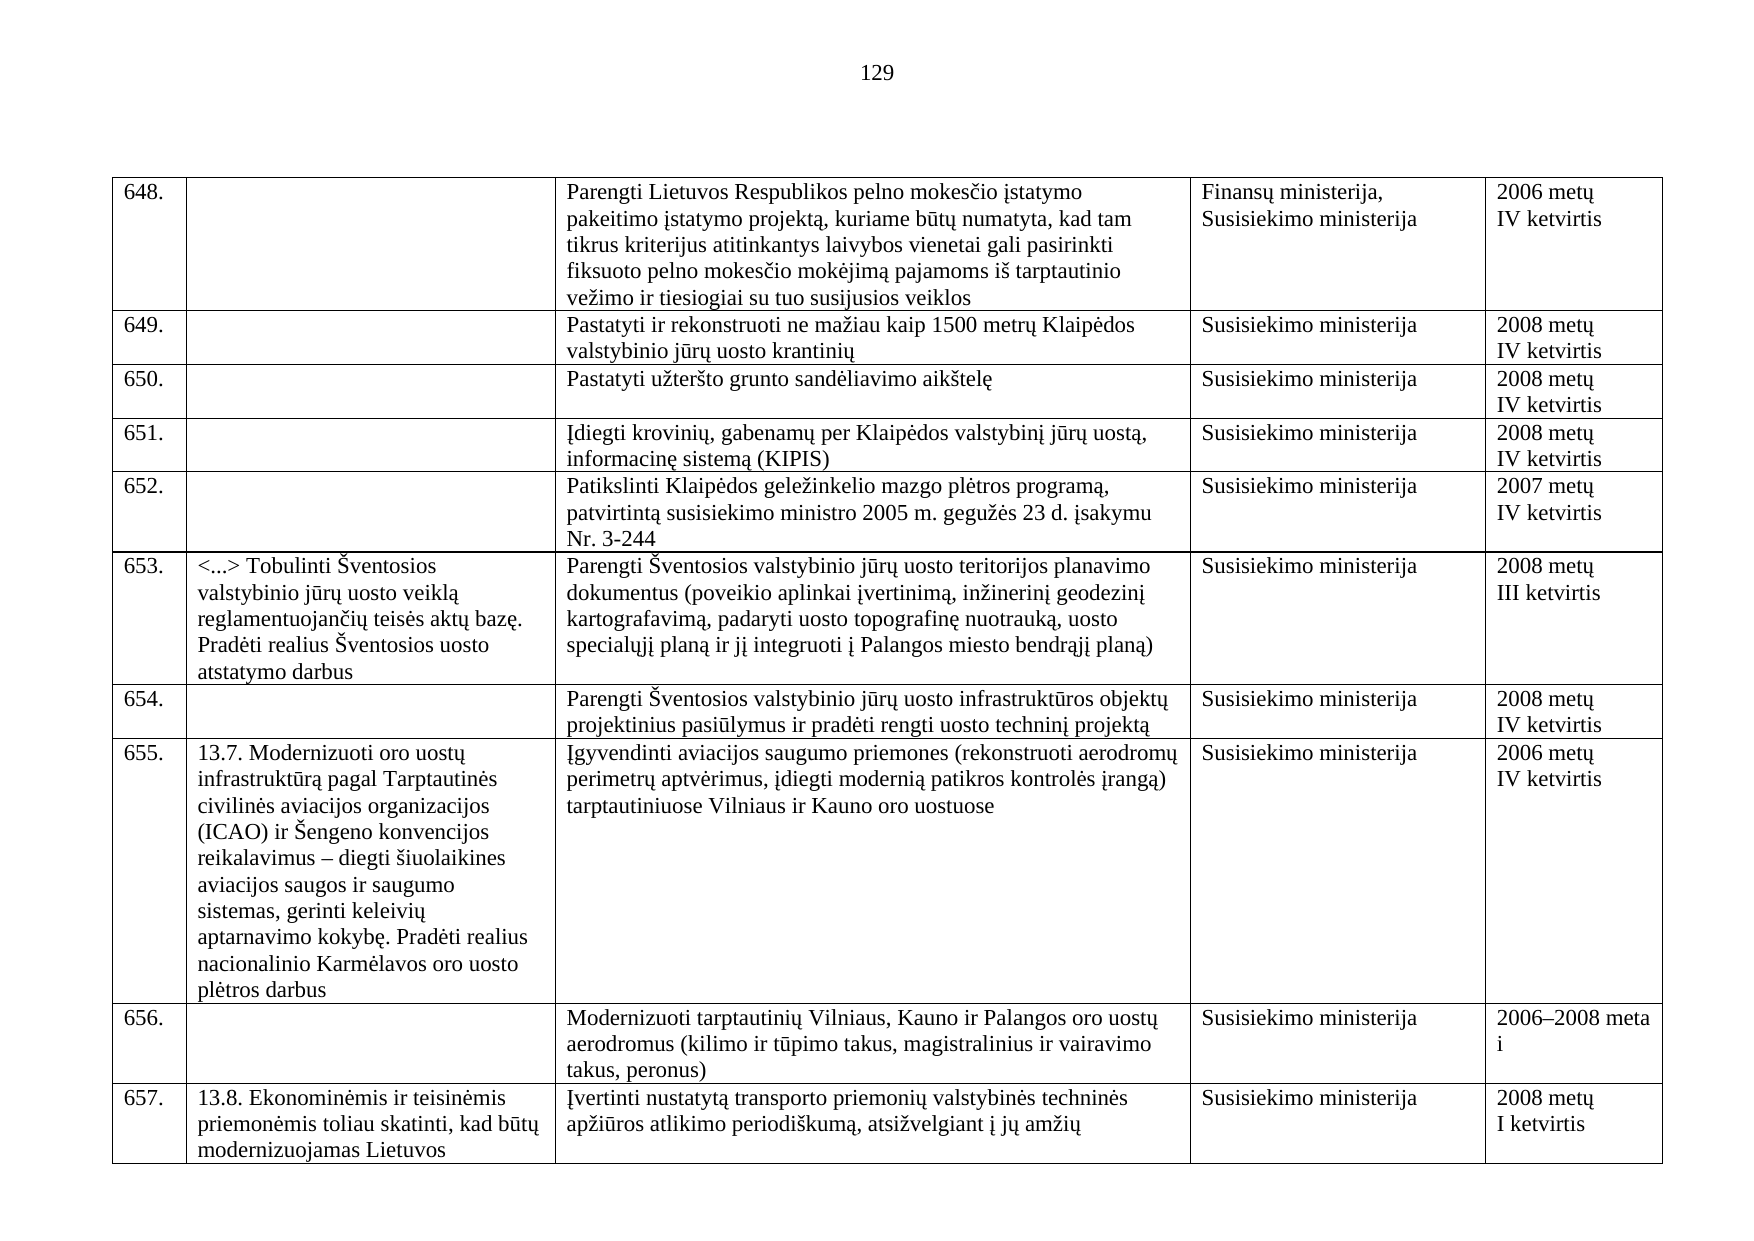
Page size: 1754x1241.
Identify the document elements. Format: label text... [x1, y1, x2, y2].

table_cell 2008 metų IV ketvirtis [1486, 685, 1662, 738]
table_cell Finansų ministerija, Susisiekimo ministerija [1191, 178, 1485, 310]
table_cell [187, 365, 555, 417]
table_cell <...> Tobulinti Šventosios valstybinio jūrų uosto veiklą reglamentuojančių teisės aktų bazę. Pradėti realius Šventosios uosto atstatymo darbus [187, 553, 555, 684]
table_cell Modernizuoti tarptautinių Vilniaus, Kauno ir Palangos oro uostų aerodromus (kilimo ir tūpimo takus, magistralinius ir vairavimo takus, peronus) [556, 1004, 1190, 1083]
table_cell Parengti Lietuvos Respublikos pelno mokesčio įstatymo pakeitimo įstatymo projektą, kuriame būtų numatyta, kad tam tikrus kriterijus atitinkantys laivybos vienetai gali pasirinkti fiksuoto pelno mokesčio mokėjimą pajamoms iš tarptautinio vežimo ir tiesiogiai su tuo susijusios veiklos [556, 178, 1190, 310]
table_cell [187, 178, 555, 310]
table_cell [187, 685, 555, 738]
table_cell Įvertinti nustatytą transporto priemonių valstybinės techninės apžiūros atlikimo periodiškumą, atsižvelgiant į jų amžių [556, 1084, 1190, 1163]
table_cell Pastatyti ir rekonstruoti ne mažiau kaip 1500 metrų Klaipėdos valstybinio jūrų uosto krantinių [556, 311, 1190, 364]
table_cell Susisiekimo ministerija [1191, 1004, 1485, 1083]
table_cell 651. [113, 419, 186, 471]
table_cell 653. [113, 553, 186, 684]
table_cell Įdiegti krovinių, gabenamų per Klaipėdos valstybinį jūrų uostą, informacinę sistemą (KIPIS) [556, 419, 1190, 471]
table_cell [187, 419, 555, 471]
table_cell Susisiekimo ministerija [1191, 311, 1485, 364]
table_cell Susisiekimo ministerija [1191, 685, 1485, 738]
table_cell [187, 472, 555, 551]
table_cell 13.8. Ekonominėmis ir teisinėmis priemonėmis toliau skatinti, kad būtų modernizuojamas Lietuvos [187, 1084, 555, 1163]
table_cell Patikslinti Klaipėdos geležinkelio mazgo plėtros programą, patvirtintą susisiekimo ministro 2005 m. gegužės 23 d. įsakymu Nr. 3-244 [556, 472, 1190, 551]
table_cell Susisiekimo ministerija [1191, 365, 1485, 417]
table_cell 2006–2008 metai [1486, 1004, 1662, 1083]
table_cell 2008 metų IV ketvirtis [1486, 365, 1662, 417]
table_cell Susisiekimo ministerija [1191, 472, 1485, 551]
table_cell 2008 metų IV ketvirtis [1486, 311, 1662, 364]
table_cell 649. [113, 311, 186, 364]
table_cell 650. [113, 365, 186, 417]
table_cell 2006 metų IV ketvirtis [1486, 739, 1662, 1002]
table_cell 648. [113, 178, 186, 310]
table_cell 2007 metų IV ketvirtis [1486, 472, 1662, 551]
table_cell Susisiekimo ministerija [1191, 739, 1485, 1002]
table_cell 2008 metų IV ketvirtis [1486, 419, 1662, 471]
table_cell Susisiekimo ministerija [1191, 419, 1485, 471]
table_cell 2006 metų IV ketvirtis [1486, 178, 1662, 310]
table_cell 2008 metų I ketvirtis [1486, 1084, 1662, 1163]
table_cell 656. [113, 1004, 186, 1083]
table_cell 657. [113, 1084, 186, 1163]
table_cell 655. [113, 739, 186, 1002]
table_cell Įgyvendinti aviacijos saugumo priemones (rekonstruoti aerodromų perimetrų aptvėrimus, įdiegti modernią patikros kontrolės įrangą) tarptautiniuose Vilniaus ir Kauno oro uostuose [556, 739, 1190, 1002]
table_cell [187, 311, 555, 364]
table_cell 13.7. Modernizuoti oro uostų infrastruktūrą pagal Tarptautinės civilinės aviacijos organizacijos (ICAO) ir Šengeno konvencijos reikalavimus – diegti šiuolaikines aviacijos saugos ir saugumo sistemas, gerinti keleivių aptarnavimo kokybę. Pradėti realius nacionalinio Karmėlavos oro uosto plėtros darbus [187, 739, 555, 1002]
table_cell Susisiekimo ministerija [1191, 553, 1485, 684]
table_cell Parengti Šventosios valstybinio jūrų uosto infrastruktūros objektų projektinius pasiūlymus ir pradėti rengti uosto techninį projektą [556, 685, 1190, 738]
table_cell Pastatyti užteršto grunto sandėliavimo aikštelę [556, 365, 1190, 417]
table_cell [187, 1004, 555, 1083]
table_cell 2008 metų III ketvirtis [1486, 553, 1662, 684]
table_cell 652. [113, 472, 186, 551]
table_cell Susisiekimo ministerija [1191, 1084, 1485, 1163]
table_cell Parengti Šventosios valstybinio jūrų uosto teritorijos planavimo dokumentus (poveikio aplinkai įvertinimą, inžinerinį geodezinį kartografavimą, padaryti uosto topografinę nuotrauką, uosto specialųjį planą ir jį integruoti į Palangos miesto bendrąjį planą) [556, 553, 1190, 684]
table_cell 654. [113, 685, 186, 738]
